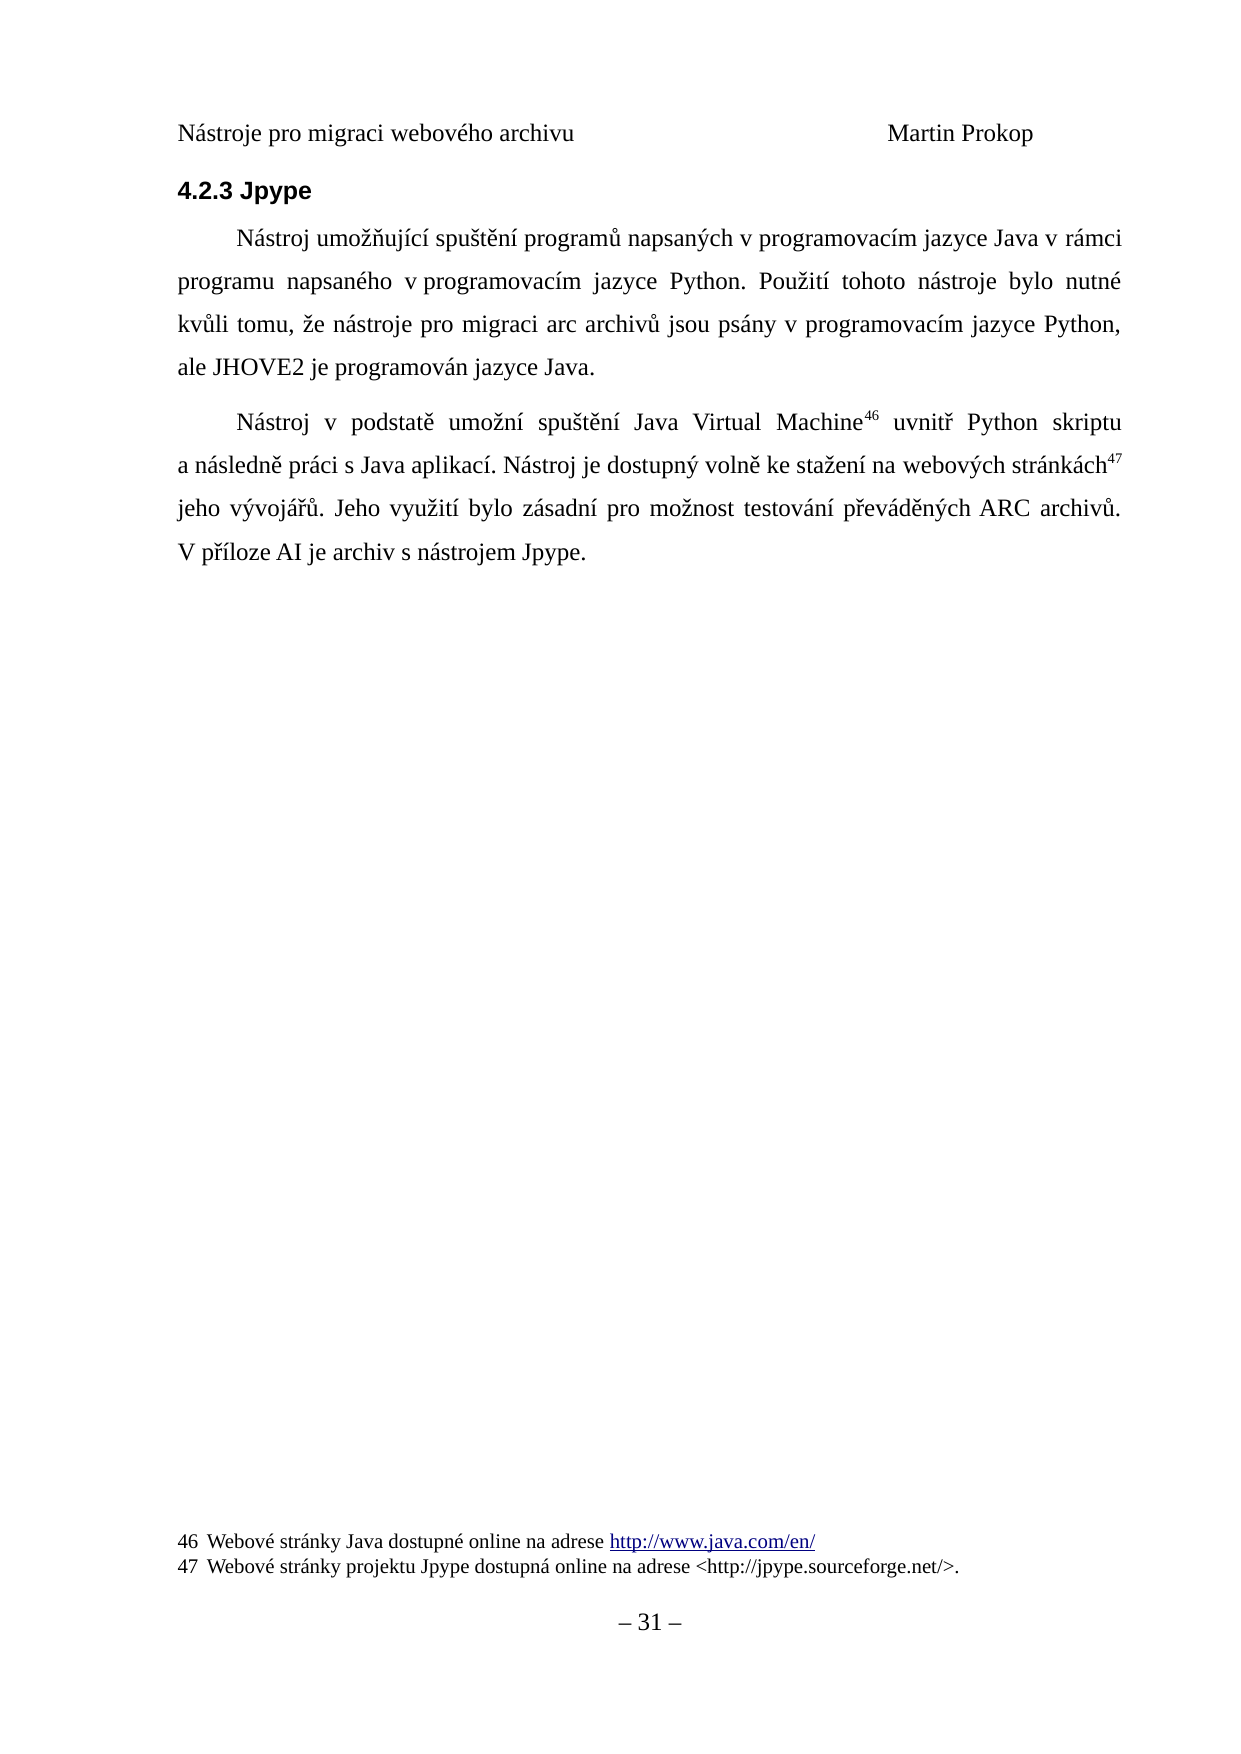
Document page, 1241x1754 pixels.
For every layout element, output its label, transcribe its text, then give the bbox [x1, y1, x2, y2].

subtitle 4.2.3 Jpype [177, 176, 1122, 205]
text Webové stránky Java dostupné online na adrese http://www.java.com/en/ [177, 1529, 1122, 1553]
text Webové stránky projektu Jpype dostupná online na adrese <http://jpype.sourceforge.net/>. [177, 1553, 1122, 1578]
text Nástroj umožňující spuštění programů napsaných v programovacím jazyce Java v rámci programu napsaného v programovacím jazyce Python. Použití tohoto nástroje bylo nutné kvůli tomu, že nástroje pro migraci arc archivů jsou psány v programovacím jazyce Python, ale JHOVE2 je programován jazyce Java. [177, 223, 1122, 381]
text Nástroj v podstatě umožní spuštění Java Virtual Machine uvnitř Python skriptu a následně práci s Java aplikací. Nástroj je dostupný volně ke stažení na webových stránkách jeho vývojářů. Jeho využití bylo zásadní pro možnost testování převáděných ARC archivů. V příloze AI je archiv s nástrojem Jpype. [177, 407, 1122, 565]
